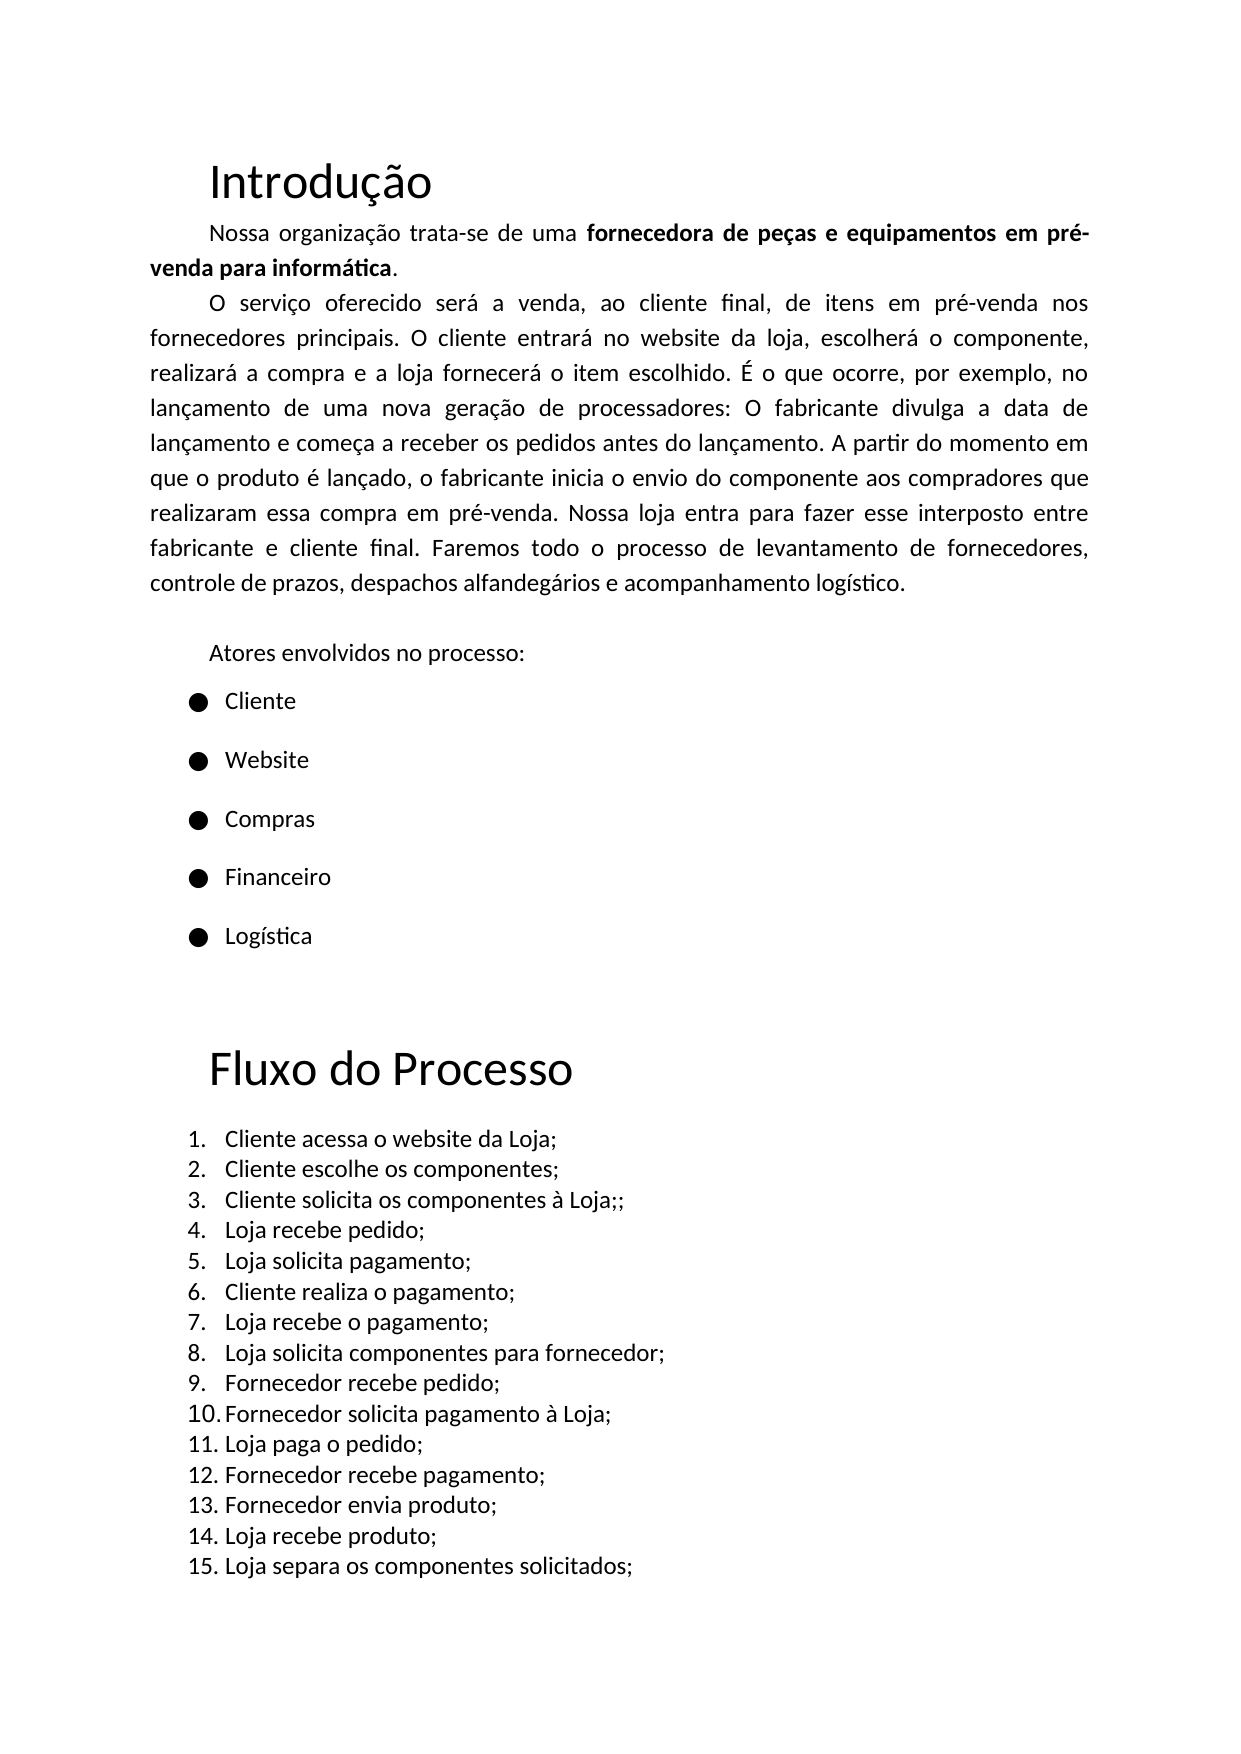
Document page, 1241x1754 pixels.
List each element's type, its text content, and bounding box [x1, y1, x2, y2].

list Loja recebe pedido; [187, 1214, 1090, 1245]
title Fluxo do Processo [150, 1037, 1090, 1098]
list Financeiro [187, 849, 1090, 900]
list Fornecedor solicita pagamento à Loja; [187, 1398, 1090, 1428]
list Loja paga o pedido; [187, 1428, 1090, 1459]
text O serviço oferecido será a venda, ao cliente final, de itens em pré-venda nos fornecedores principais. O cliente entrará no website da loja, escolherá o componente, realizará a compra e a loja fornecerá o item escolhido. É o que ocorre, por exemplo, no lançamento de uma nova geração de processadores: O fabricante divulga a data de lançamento e começa a receber os pedidos antes do lançamento. A partir do momento em que o produto é lançado, o fabricante inicia o envio do componente aos compradores que realizaram essa compra em pré-venda. Nossa loja entra para fazer esse interposto entre fabricante e cliente final. Faremos todo o processo de levantamento de fornecedores, controle de prazos, despachos alfandegários e acompanhamento logístico. [150, 287, 1090, 598]
list Fornecedor envia produto; [187, 1489, 1090, 1520]
list Loja separa os componentes solicitados; [187, 1550, 1090, 1581]
list Cliente [187, 672, 1090, 723]
list Compras [187, 790, 1090, 841]
text Atores envolvidos no processo: [150, 637, 1090, 668]
list Cliente acessa o website da Loja; [187, 1123, 1090, 1153]
list Logística [187, 908, 1090, 959]
text Nossa organização trata-se de uma fornecedora de peças e equipamentos em pré-venda para informática. [150, 217, 1090, 283]
list Fornecedor recebe pedido; [187, 1367, 1090, 1398]
list Fornecedor recebe pagamento; [187, 1459, 1090, 1489]
title Introdução [150, 150, 1090, 211]
list Website [187, 731, 1090, 782]
list Cliente escolhe os componentes; [187, 1153, 1090, 1184]
list Loja solicita componentes para fornecedor; [187, 1337, 1090, 1367]
list Cliente realiza o pagamento; [187, 1276, 1090, 1306]
list Loja recebe o pagamento; [187, 1306, 1090, 1337]
list Cliente solicita os componentes à Loja;; [187, 1184, 1090, 1214]
list Loja solicita pagamento; [187, 1245, 1090, 1276]
list Loja recebe produto; [187, 1520, 1090, 1550]
